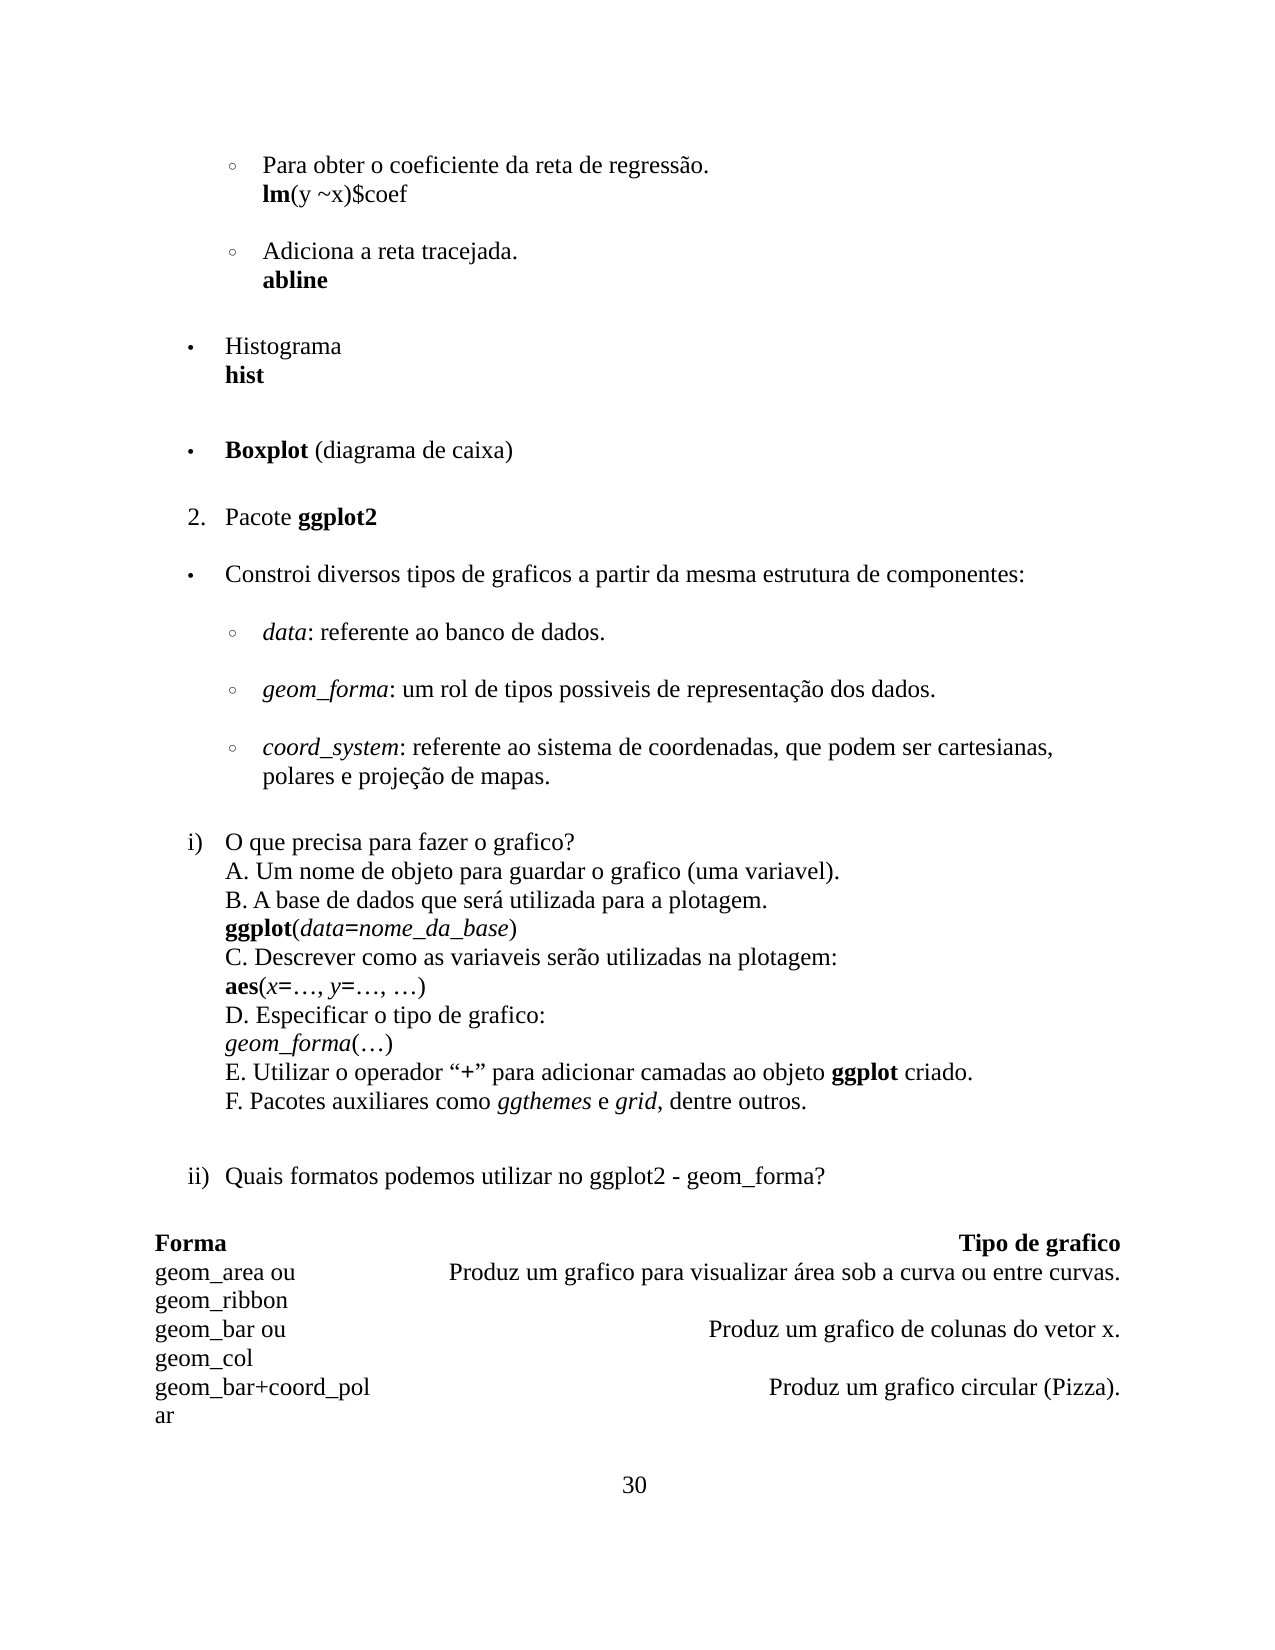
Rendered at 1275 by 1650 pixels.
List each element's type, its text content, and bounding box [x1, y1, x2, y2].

list O que precisa para fazer o grafico? A. Um nome de objeto para guardar o grafico (uma variavel). B. A base de dados que será utilizada para a plotagem. ggplot(data=nome_da_base) C. Descrever como as variaveis serão utilizadas na plotagem: aes(x=…, y=…, …) D. Especificar o tipo de grafico: geom_forma(…) E. Utilizar o operador “+” para adicionar camadas ao objeto ggplot criado. F. Pacotes auxiliares como ggthemes e grid, dentre outros. [187, 827, 1125, 1143]
list Quais formatos podemos utilizar no ggplot2 - geom_forma? [187, 1161, 1125, 1219]
list Para obter o coeficiente da reta de regressão. lm(y ~x)$coef [225, 150, 1125, 236]
table_header Forma [150, 1228, 382, 1257]
table_cell geom_bar ou geom_col [150, 1314, 382, 1372]
list geom_forma: um rol de tipos possiveis de representação dos dados. [225, 674, 1125, 732]
list Boxplot (diagrama de caixa) [187, 436, 1125, 493]
list Histograma hist [187, 331, 1125, 418]
table_header Tipo de grafico [382, 1228, 1125, 1257]
table_cell Produz um grafico para visualizar área sob a curva ou entre curvas. [382, 1257, 1125, 1314]
table_cell geom_bar+coord_polar [150, 1372, 382, 1429]
list Constroi diversos tipos de graficos a partir da mesma estrutura de componentes: [187, 559, 1125, 617]
list Pacote ggplot2 [187, 502, 1125, 559]
list coord_system: referente ao sistema de coordenadas, que podem ser cartesianas, polares e projeção de mapas. [225, 732, 1125, 818]
table_cell geom_area ou geom_ribbon [150, 1257, 382, 1314]
list data: referente ao banco de dados. [225, 617, 1125, 674]
list Adiciona a reta tracejada. abline [225, 236, 1125, 322]
table_cell Produz um grafico circular (Pizza). [382, 1372, 1125, 1429]
table_cell Produz um grafico de colunas do vetor x. [382, 1314, 1125, 1372]
